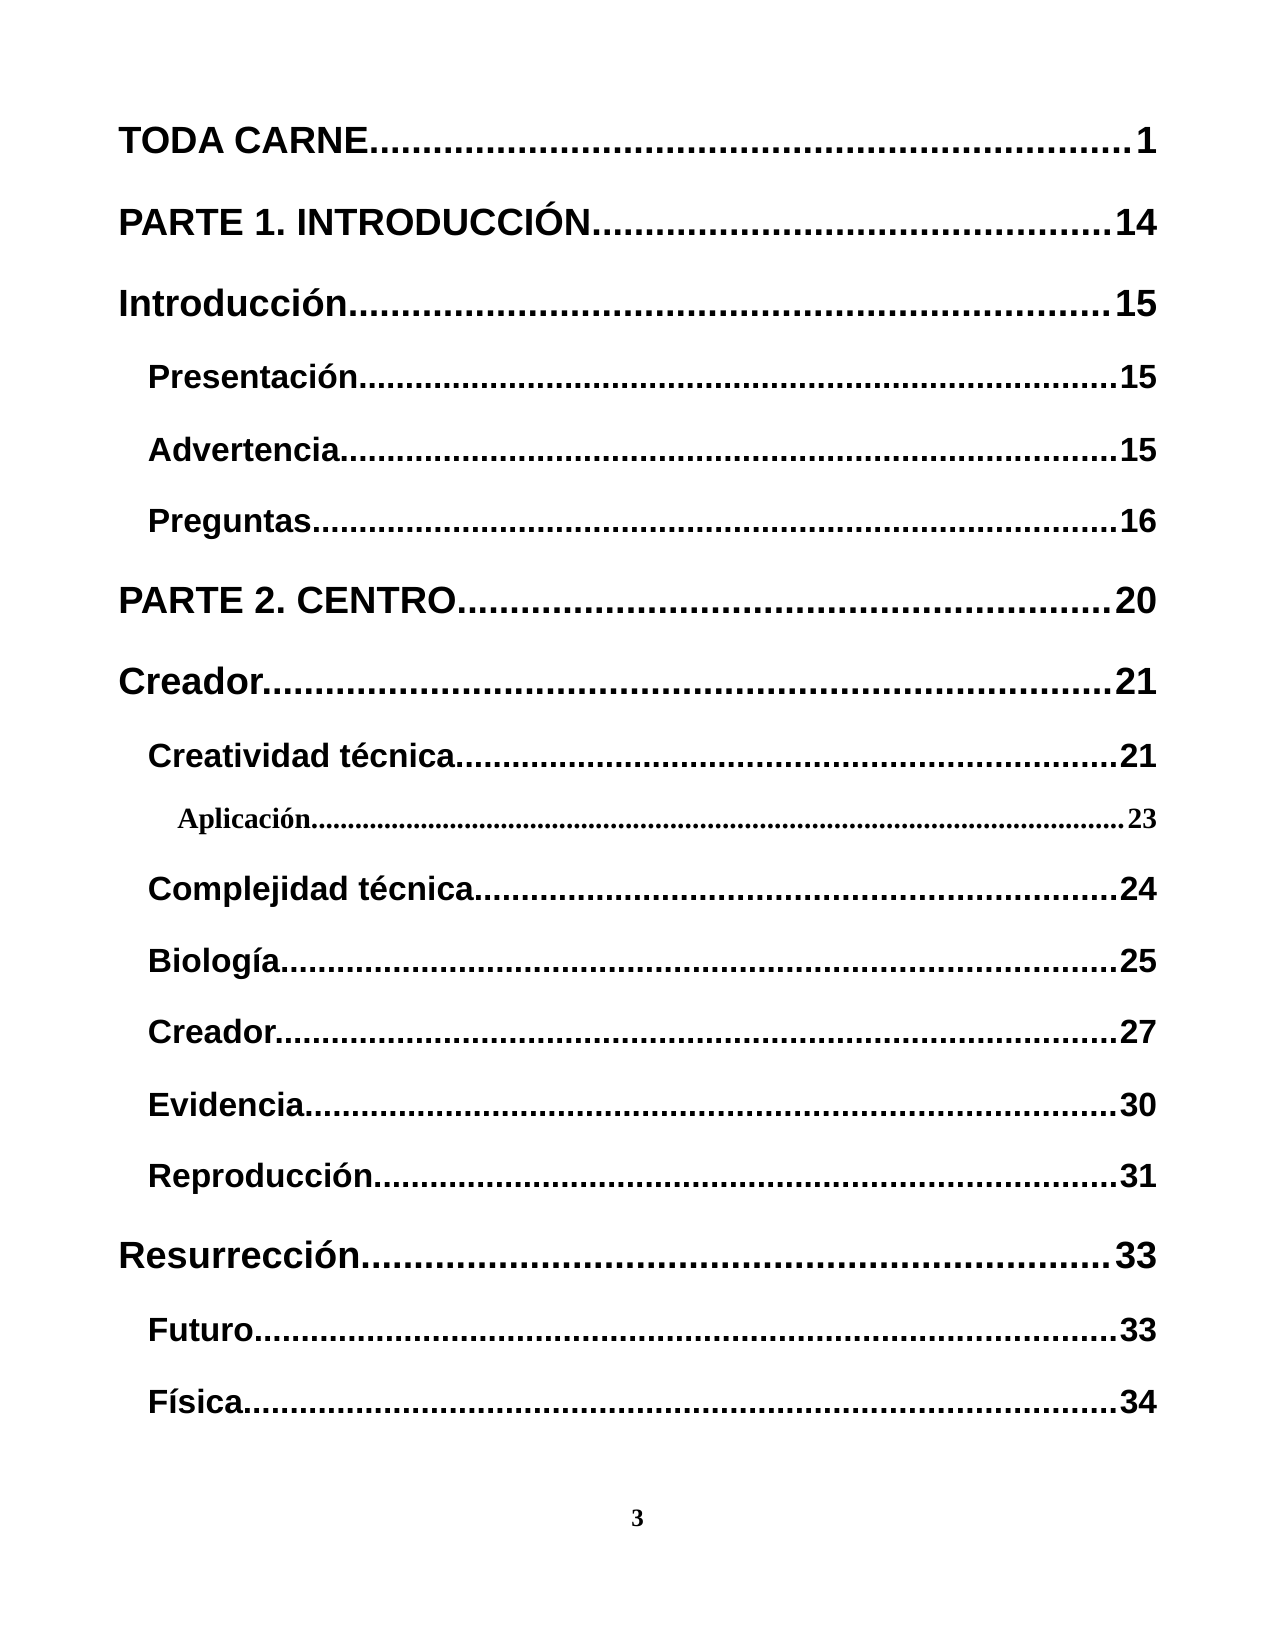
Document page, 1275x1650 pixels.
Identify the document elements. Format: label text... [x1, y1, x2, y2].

text Futuro. 33 [148, 1309, 1157, 1348]
text Evidencia. 30 [148, 1084, 1157, 1123]
text Reproducción. 31 [148, 1156, 1157, 1195]
text Creador. 27 [148, 1012, 1157, 1051]
text Aplicación. 23 [177, 801, 1157, 835]
text TODA CARNE 1 [118, 118, 1157, 162]
text Complejidad técnica. 24 [148, 868, 1157, 907]
text Presentación. 15 [148, 357, 1157, 396]
text PARTE 2. CENTRO. 20 [118, 577, 1157, 621]
text PARTE 1. INTRODUCCIÓN. 14 [118, 199, 1157, 243]
text Física. 34 [148, 1381, 1157, 1420]
text Resurrección. 33 [118, 1232, 1157, 1276]
text Creatividad técnica. 21 [148, 736, 1157, 774]
text Creador. 21 [118, 659, 1157, 702]
text Introducción. 15 [118, 280, 1157, 324]
text Preguntas. 16 [148, 501, 1157, 540]
text Advertencia. 15 [148, 429, 1157, 468]
text Biología. 25 [148, 940, 1157, 979]
